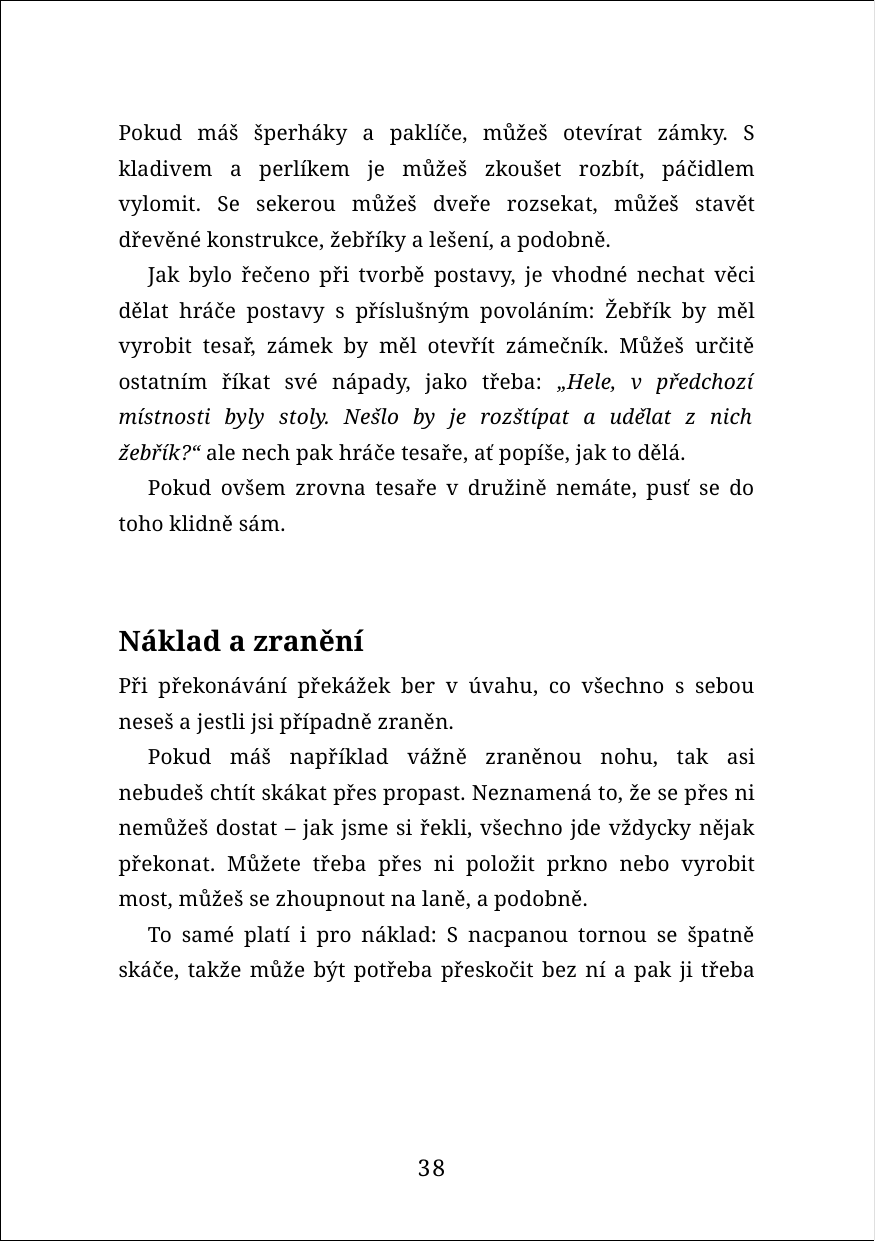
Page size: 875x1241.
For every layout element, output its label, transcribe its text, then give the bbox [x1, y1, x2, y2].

subtitle Náklad a zranění [118, 621, 756, 660]
text Při překonávání překážek ber v úvahu, co všechno s sebou neseš a jestli jsi případně zraněn. Pokud máš například vážně zraněnou nohu, tak asi nebudeš chtít skákat přes propast. Neznamená to, že se přes ni nemůžeš dostat – jak jsme si řekli, všechno jde vždycky nějak překonat. Můžete třeba přes ni položit prkno nebo vyrobit most, můžeš se zhoupnout na laně, a podobně. To samé platí i pro náklad: S nacpanou tornou se špatně skáče, takže může být potřeba přeskočit bez ní a pak ji třeba [118, 671, 756, 984]
text Pokud máš šperháky a paklíče, můžeš otevírat zámky. S kladivem a perlíkem je můžeš zkoušet rozbít, páčidlem vylomit. Se sekerou můžeš dveře rozsekat, můžeš stavět dřevěné konstrukce, žebříky a lešení, a podobně. Jak bylo řečeno při tvorbě postavy, je vhodné nechat věci dělat hráče postavy s příslušným povoláním: Žebřík by měl vyrobit tesař, zámek by měl otevřít zámečník. Můžeš určitě ostatním říkat své nápady, jako třeba: „Hele, v předchozí místnosti byly stoly. Nešlo by je rozštípat a udělat z nich žebřík?“ ale nech pak hráče tesaře, ať popíše, jak to dělá. Pokud ovšem zrovna tesaře v družině nemáte, pusť se do toho klidně sám. [118, 118, 756, 573]
